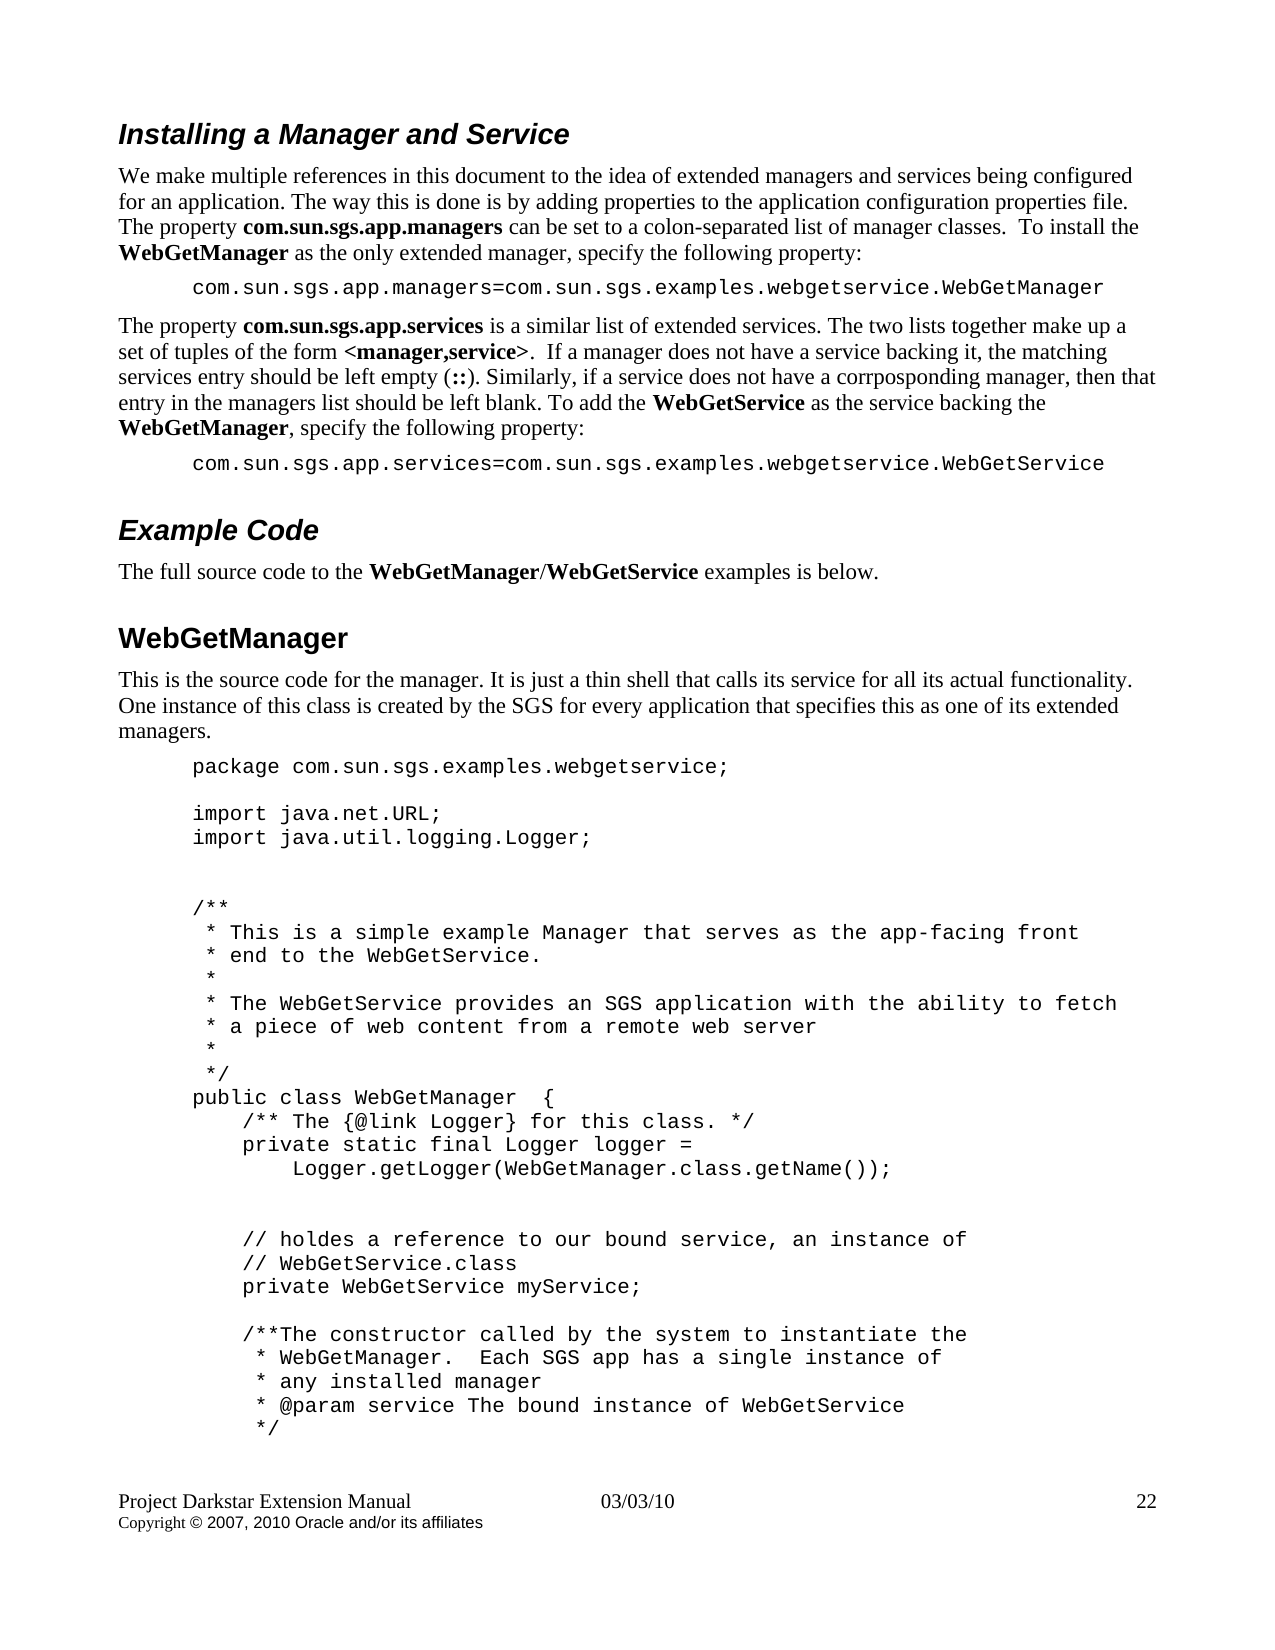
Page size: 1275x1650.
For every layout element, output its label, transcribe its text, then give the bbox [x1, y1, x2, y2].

text import java.util.logging.Logger; [192, 827, 1157, 851]
text private static final Logger logger = [192, 1134, 1157, 1158]
subtitle Installing a Manager and Service [118, 118, 1157, 151]
subtitle WebGetManager [118, 622, 1157, 655]
text * any installed manager [192, 1371, 1157, 1394]
text We make multiple references in this document to the idea of extended managers and services being configured for an application. The way this is done is by adding properties to the application configuration properties file. The property com.sun.sgs.app.managers can be set to a colon-separated list of manager classes. To install the WebGetManager as the only extended manager, specify the following property: [118, 163, 1157, 265]
subtitle Example Code [118, 514, 1157, 547]
text import java.net.URL; [192, 803, 1157, 827]
text * This is a simple example Manager that serves as the app-facing front [192, 922, 1157, 945]
text This is the source code for the manager. It is just a thin shell that calls its service for all its actual functionality. One instance of this class is created by the SGS for every application that specifies this as one of its extended managers. [118, 667, 1157, 744]
text * The WebGetService provides an SGS application with the ability to fetch [192, 993, 1157, 1016]
text // WebGetService.class [192, 1253, 1157, 1276]
text The full source code to the WebGetManager/WebGetService examples is below. [118, 559, 1157, 585]
text public class WebGetManager { [192, 1087, 1157, 1111]
text * a piece of web content from a remote web server [192, 1016, 1157, 1040]
text /** The {@link Logger} for this class. */ [192, 1111, 1157, 1134]
text private WebGetService myService; [192, 1276, 1157, 1300]
text package com.sun.sgs.examples.webgetservice; [192, 756, 1157, 780]
text Logger.getLogger(WebGetManager.class.getName()); [192, 1158, 1157, 1182]
text * [192, 969, 1157, 993]
text */ [192, 1418, 1157, 1442]
text * end to the WebGetService. [192, 945, 1157, 969]
text * @param service The bound instance of WebGetService [192, 1394, 1157, 1418]
text // holdes a reference to our bound service, an instance of [192, 1229, 1157, 1253]
text * WebGetManager. Each SGS app has a single instance of [192, 1347, 1157, 1371]
text /**The constructor called by the system to instantiate the [192, 1324, 1157, 1347]
text */ [192, 1063, 1157, 1087]
text /** [192, 898, 1157, 922]
text The property com.sun.sgs.app.services is a similar list of extended services. The two lists together make up a set of tuples of the form <manager,service>. If a manager does not have a service backing it, the matching services entry should be left empty (::). Similarly, if a service does not have a corrposponding manager, then that entry in the managers list should be left blank. To add the WebGetService as the service backing the WebGetManager, specify the following property: [118, 313, 1157, 441]
text * [192, 1040, 1157, 1063]
text com.sun.sgs.app.services=com.sun.sgs.examples.webgetservice.WebGetService [192, 453, 1157, 477]
text com.sun.sgs.app.managers=com.sun.sgs.examples.webgetservice.WebGetManager [192, 277, 1157, 301]
